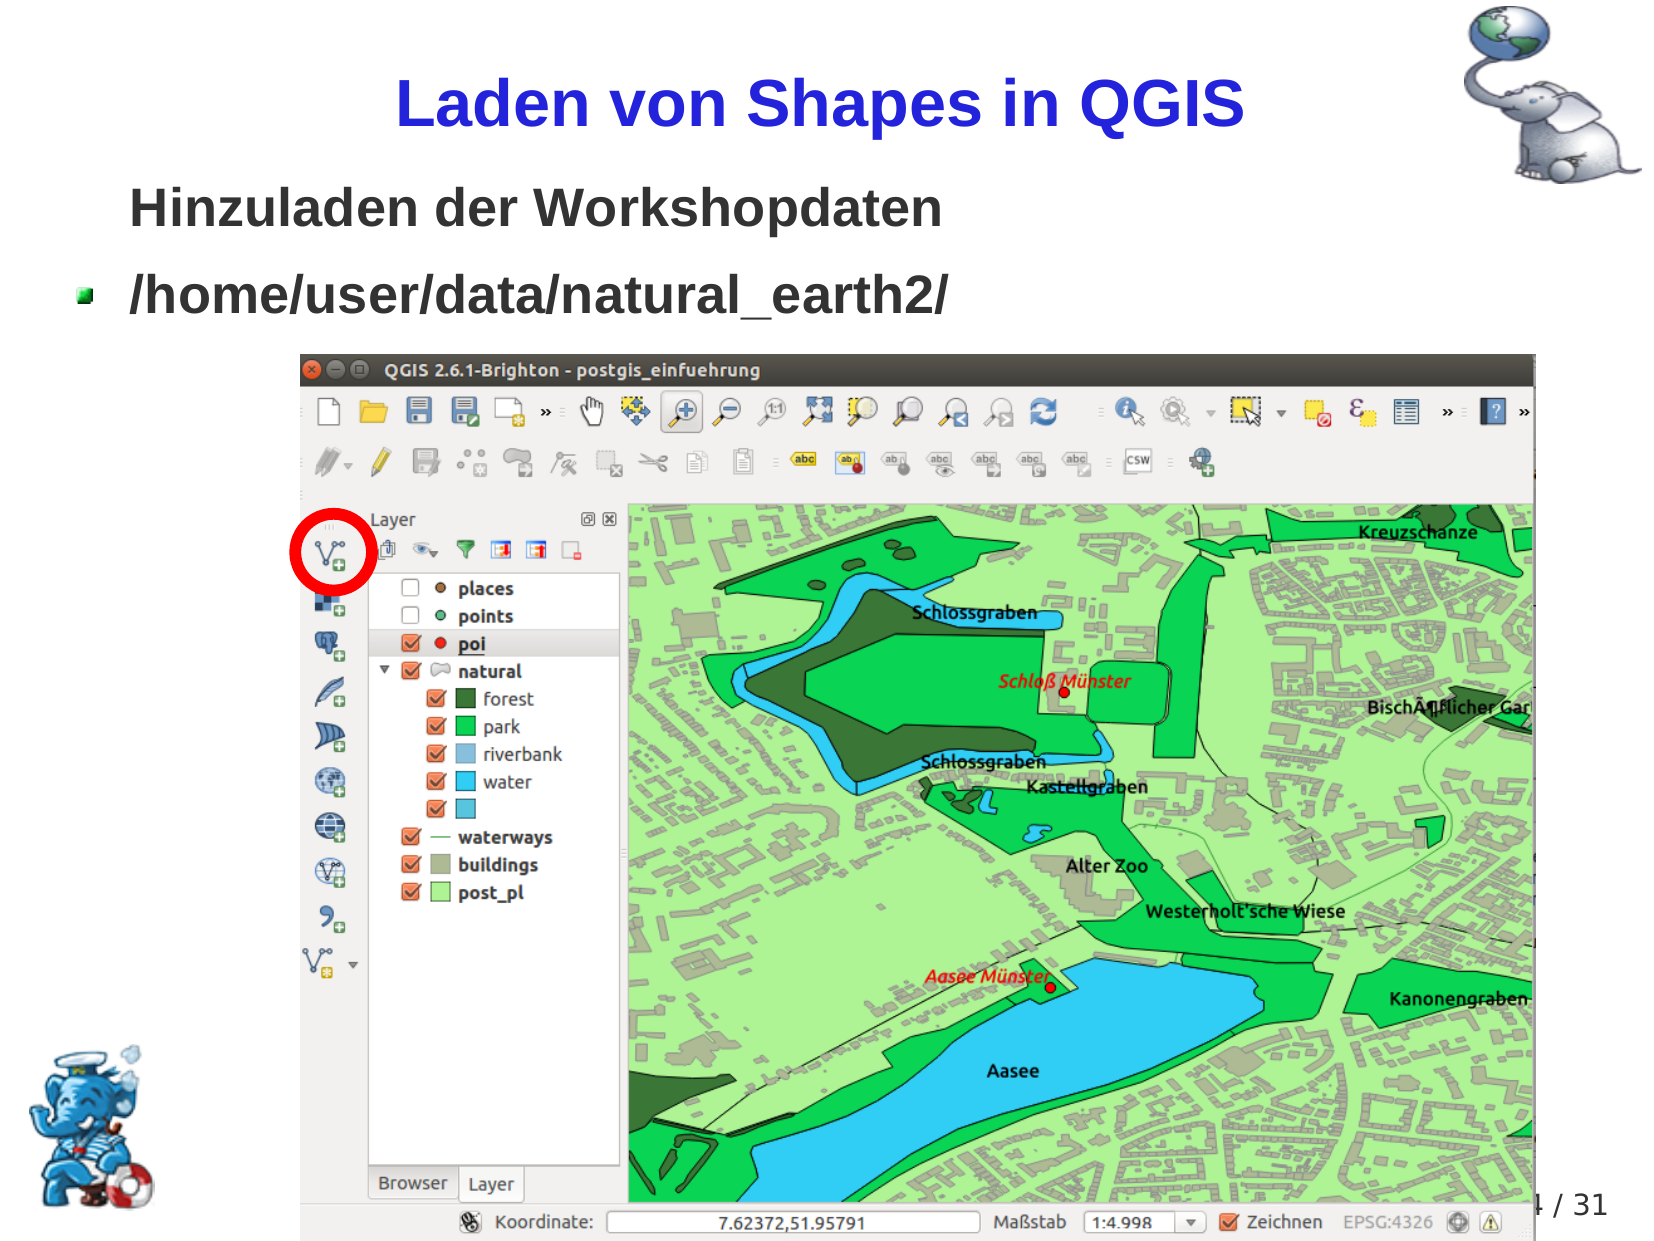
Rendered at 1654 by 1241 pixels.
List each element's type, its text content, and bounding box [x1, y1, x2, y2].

picture [302, 520, 366, 584]
title Laden von Shapes in QGIS [76, 29, 1565, 178]
picture [29, 1044, 155, 1211]
picture [300, 354, 1536, 1241]
list Hinzuladen der Workshopdaten /home/user/data/natural_earth2/ [59, 177, 1548, 996]
picture [1464, 6, 1642, 184]
